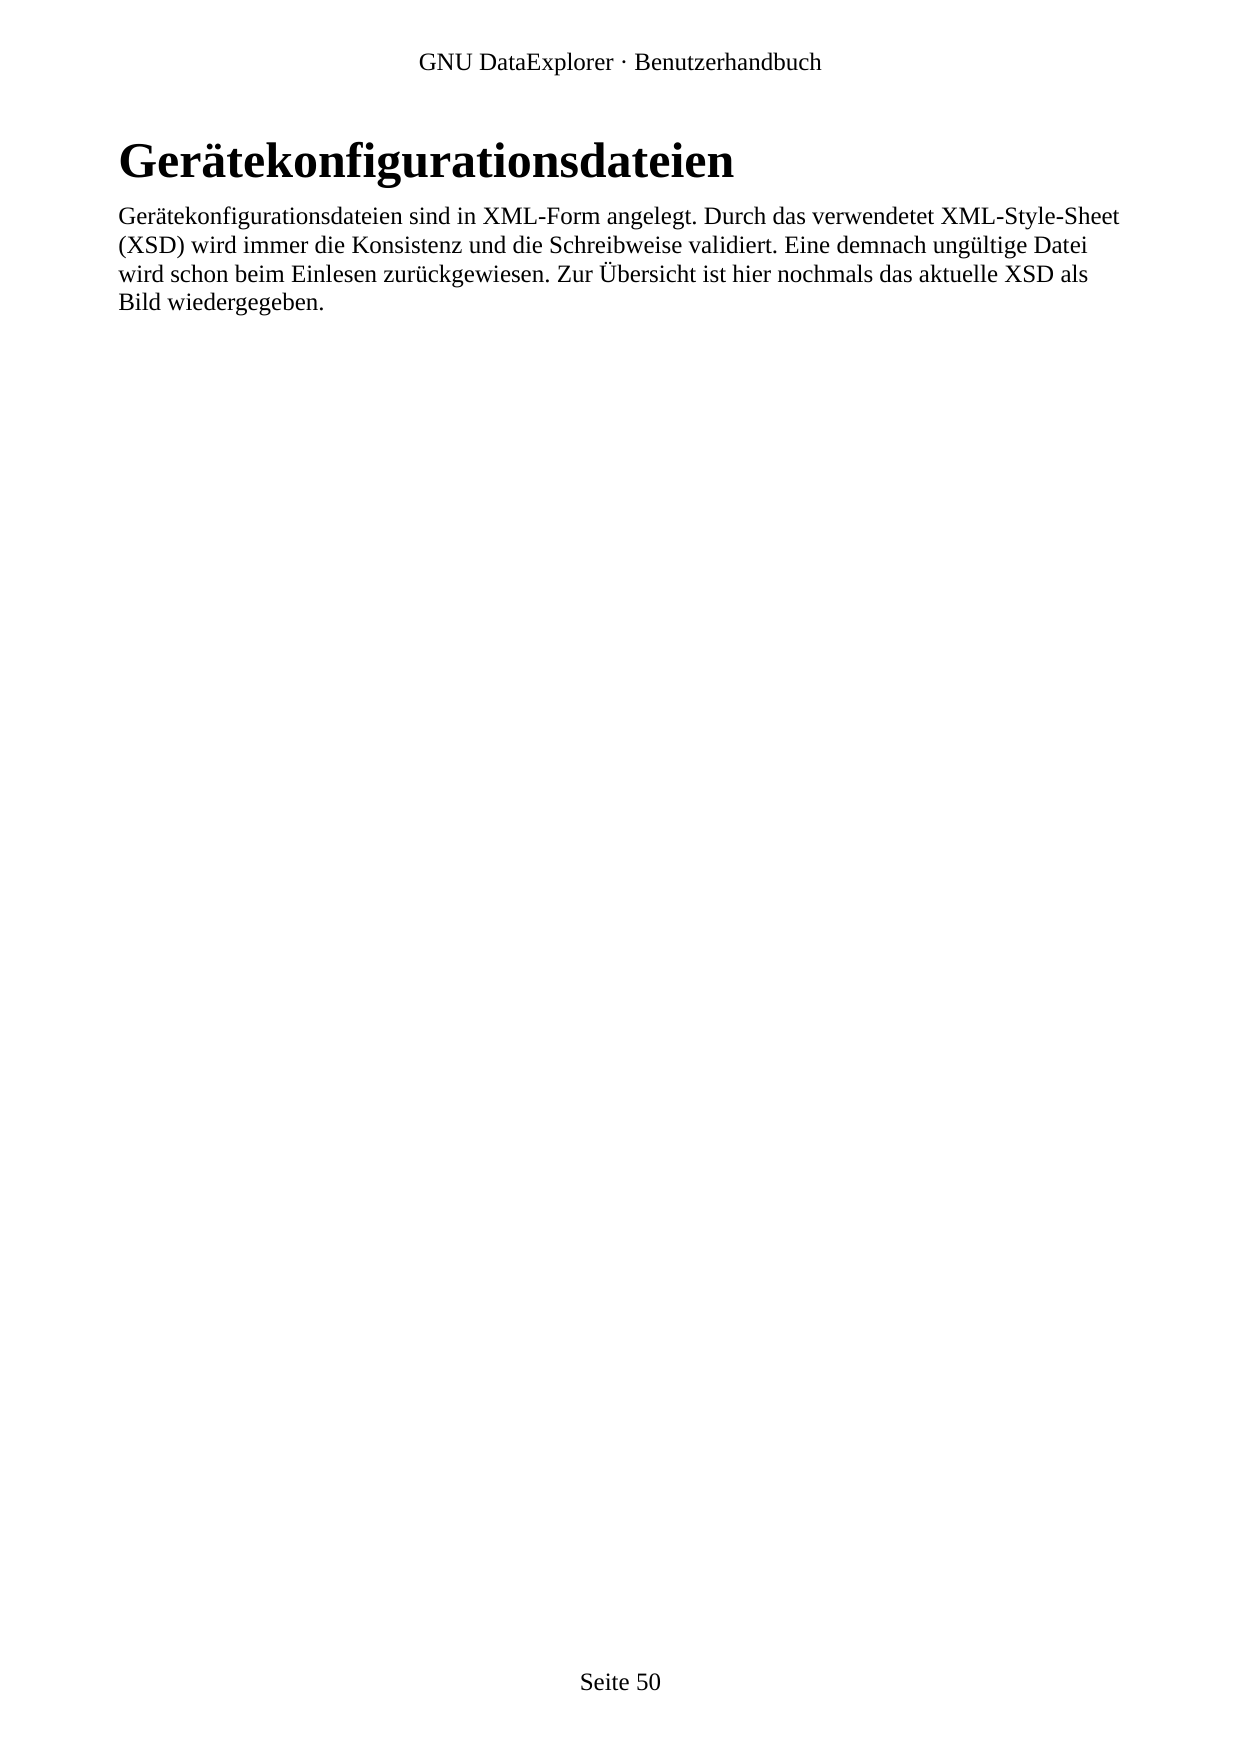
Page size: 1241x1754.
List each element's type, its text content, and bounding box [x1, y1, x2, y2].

text Gerätekonfigurationsdateien sind in XML-Form angelegt. Durch das verwendetet XML-Style-Sheet (XSD) wird immer die Konsistenz und die Schreibweise validiert. Eine demnach ungültige Datei wird schon beim Einlesen zurückgewiesen. Zur Übersicht ist hier nochmals das aktuelle XSD als Bild wiedergegeben. [118, 201, 1122, 316]
subtitle Gerätekonfigurationsdateien [118, 131, 1122, 189]
